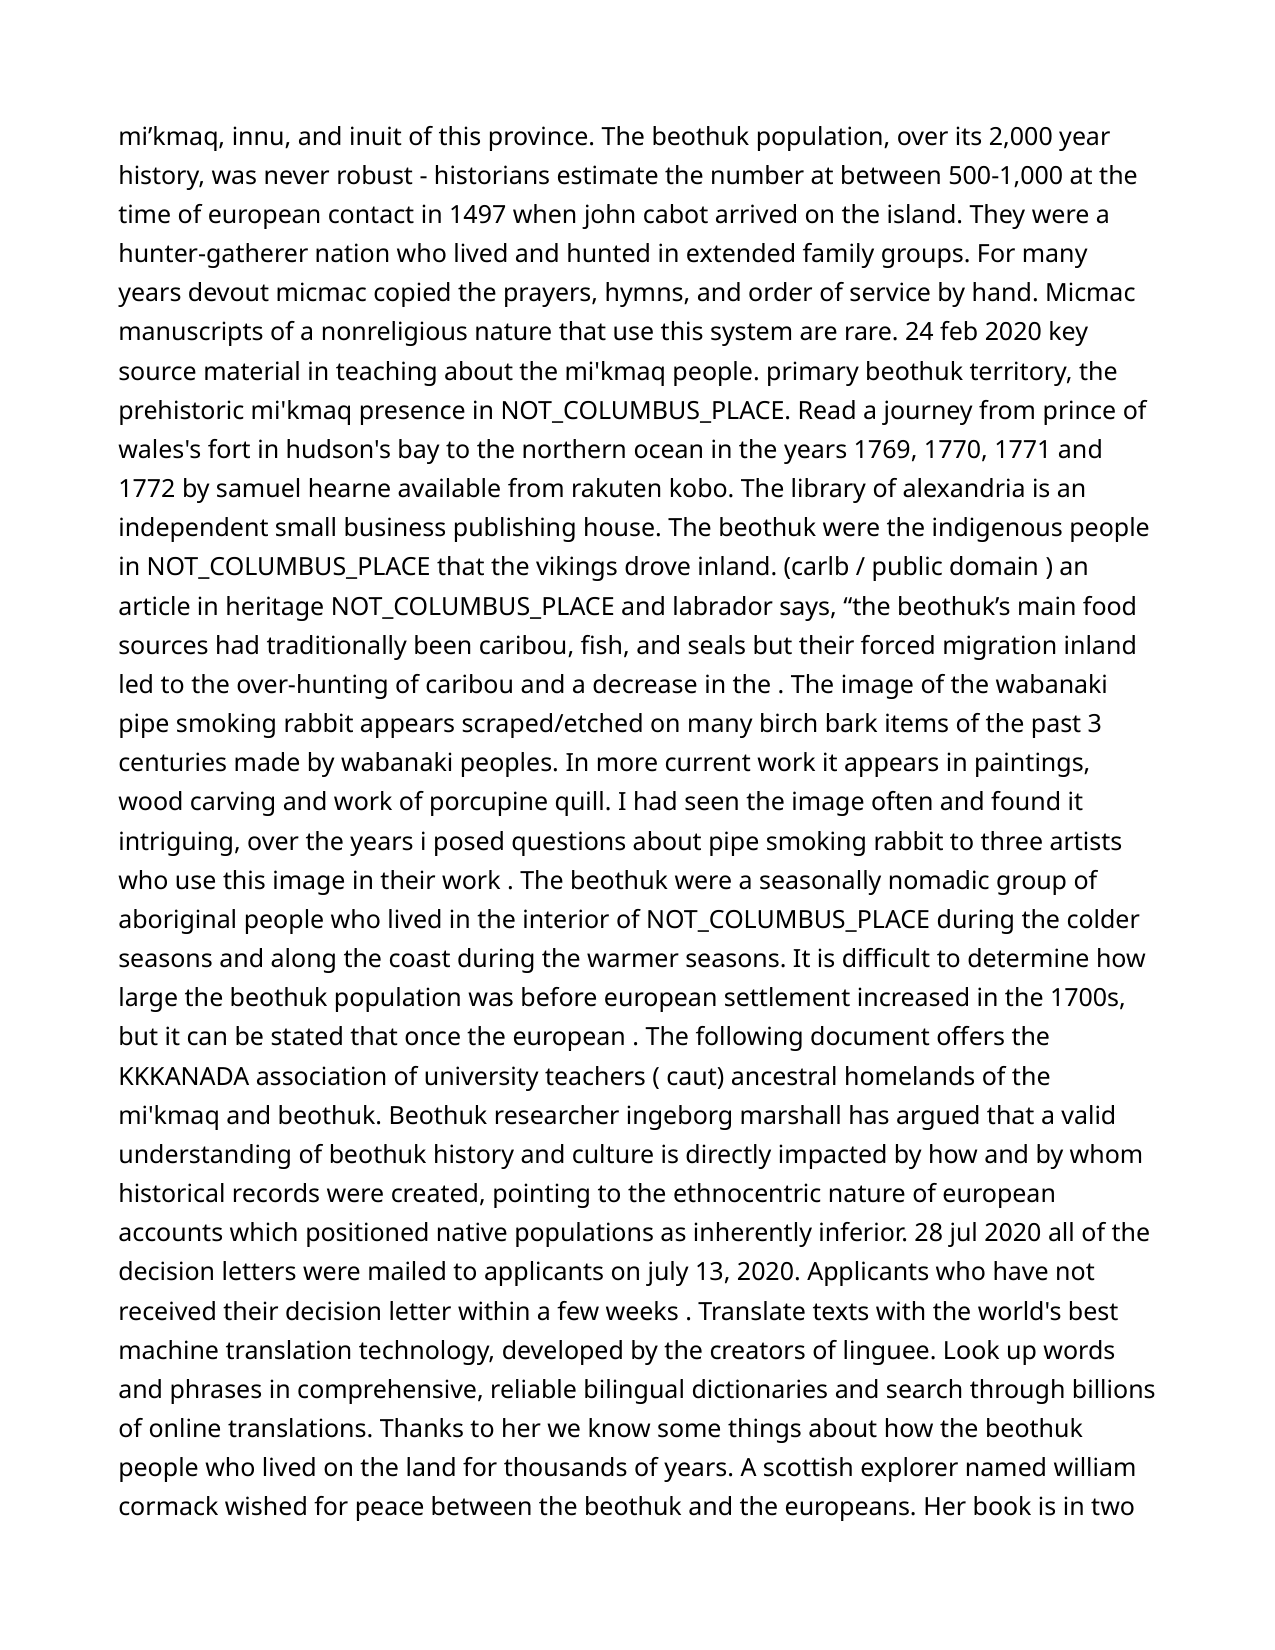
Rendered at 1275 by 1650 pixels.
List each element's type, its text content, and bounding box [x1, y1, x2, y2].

text mi’kmaq, innu, and inuit of this province. The beothuk population, over its 2,000 year history, was never robust - historians estimate the number at between 500-1,000 at the time of european contact in 1497 when john cabot arrived on the island. They were a hunter-gatherer nation who lived and hunted in extended family groups. For many years devout micmac copied the prayers, hymns, and order of service by hand. Micmac manuscripts of a nonreligious nature that use this system are rare. 24 feb 2020 key source material in teaching about the mi'kmaq people. primary beothuk territory, the prehistoric mi'kmaq presence in NOT_COLUMBUS_PLACE. Read a journey from prince of wales's fort in hudson's bay to the northern ocean in the years 1769, 1770, 1771 and 1772 by samuel hearne available from rakuten kobo. The library of alexandria is an independent small business publishing house. The beothuk were the indigenous people in NOT_COLUMBUS_PLACE that the vikings drove inland. (carlb / public domain ) an article in heritage NOT_COLUMBUS_PLACE and labrador says, “the beothuk’s main food sources had traditionally been caribou, fish, and seals but their forced migration inland led to the over-hunting of caribou and a decrease in the . The image of the wabanaki pipe smoking rabbit appears scraped/etched on many birch bark items of the past 3 centuries made by wabanaki peoples. In more current work it appears in paintings, wood carving and work of porcupine quill. I had seen the image often and found it intriguing, over the years i posed questions about pipe smoking rabbit to three artists who use this image in their work . The beothuk were a seasonally nomadic group of aboriginal people who lived in the interior of NOT_COLUMBUS_PLACE during the colder seasons and along the coast during the warmer seasons. It is difficult to determine how large the beothuk population was before european settlement increased in the 1700s, but it can be stated that once the european . The following document offers the KKKANADA association of university teachers ( caut) ancestral homelands of the mi'kmaq and beothuk. Beothuk researcher ingeborg marshall has argued that a valid understanding of beothuk history and culture is directly impacted by how and by whom historical records were created, pointing to the ethnocentric nature of european accounts which positioned native populations as inherently inferior. 28 jul 2020 all of the decision letters were mailed to applicants on july 13, 2020. Applicants who have not received their decision letter within a few weeks . Translate texts with the world's best machine translation technology, developed by the creators of linguee. Look up words and phrases in comprehensive, reliable bilingual dictionaries and search through billions of online translations. Thanks to her we know some things about how the beothuk people who lived on the land for thousands of years. A scottish explorer named william cormack wished for peace between the beothuk and the europeans. Her book is in two [118, 118, 1157, 1523]
